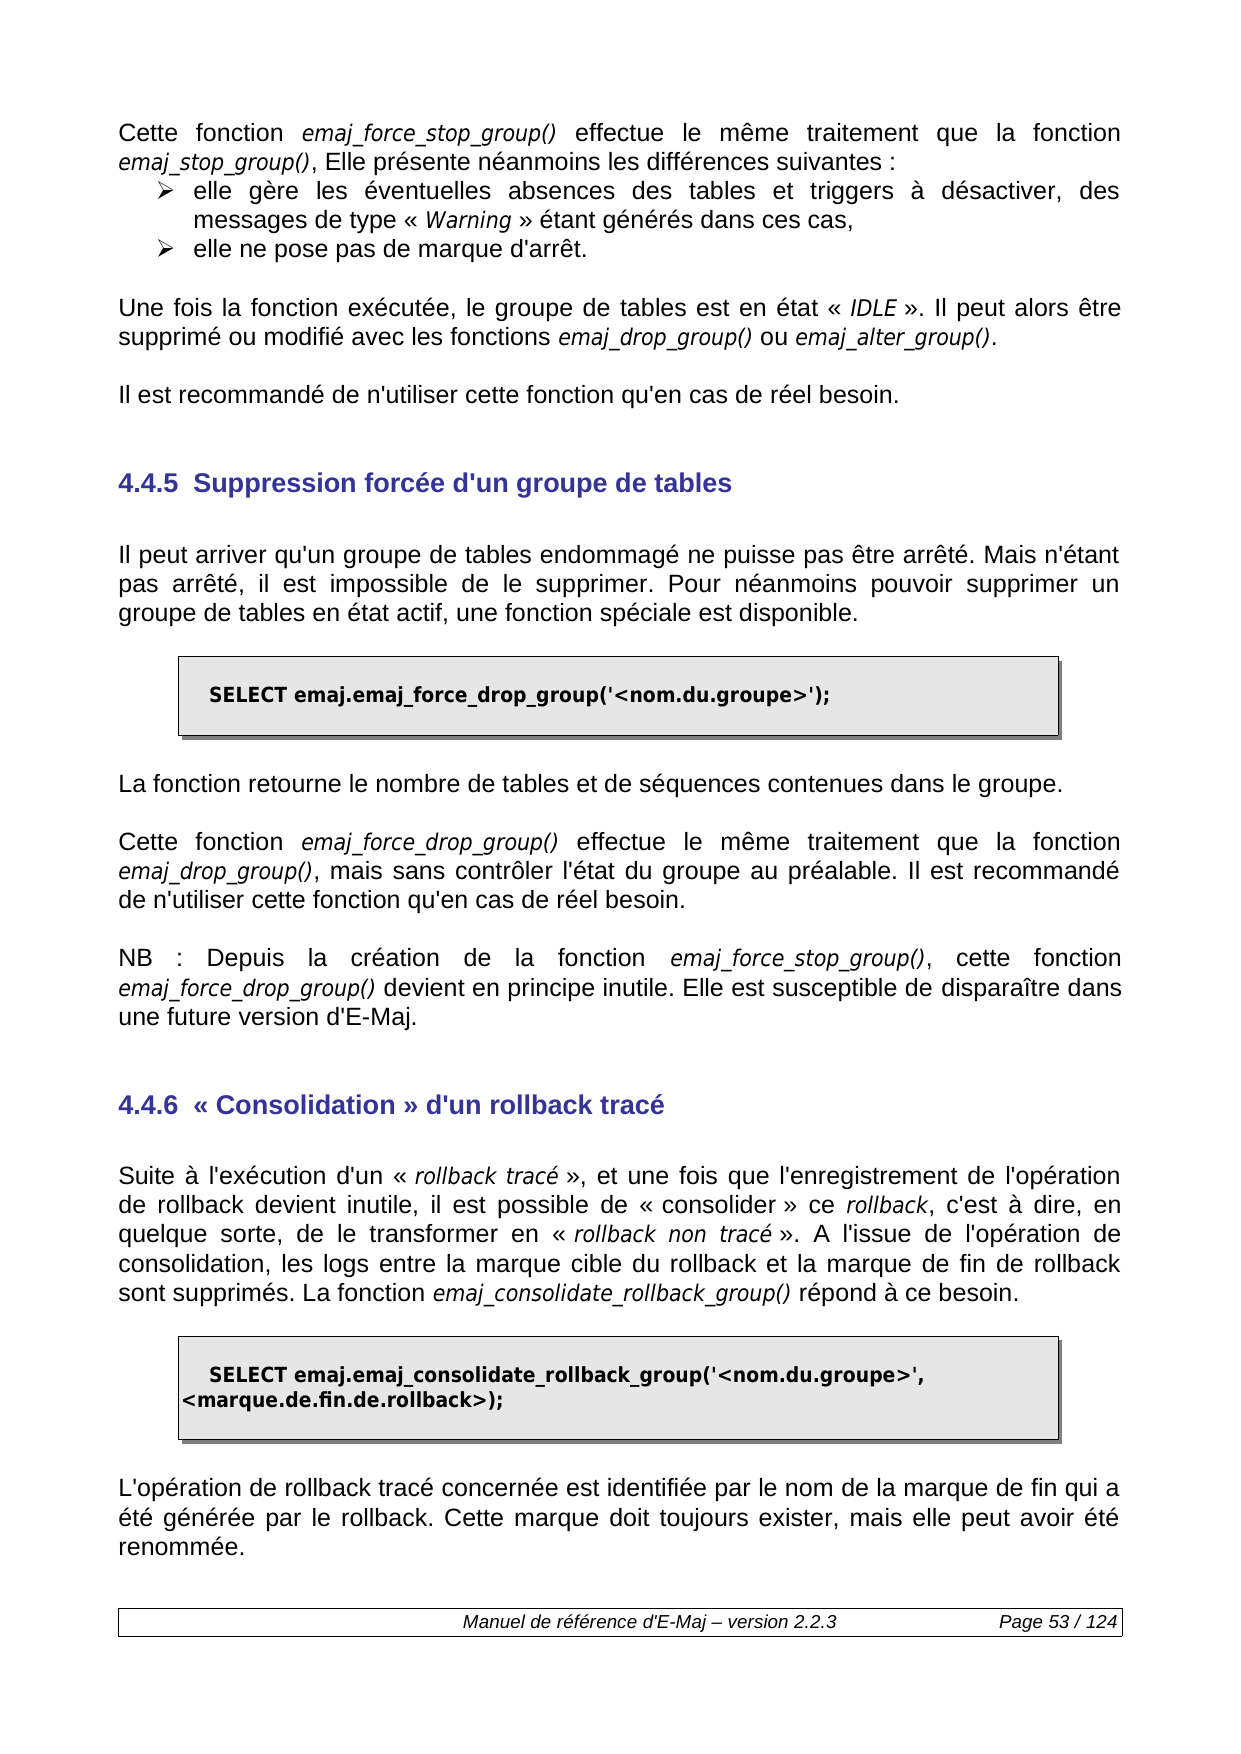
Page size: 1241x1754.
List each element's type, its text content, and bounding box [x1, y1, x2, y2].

text Il est recommandé de n'utiliser cette fonction qu'en cas de réel besoin. [118, 380, 1122, 409]
text Il peut arriver qu'un groupe de tables endommagé ne puisse pas être arrêté. Mais n'étant pas arrêté, il est impossible de le supprimer. Pour néanmoins pouvoir supprimer un groupe de tables en état actif, une fonction spéciale est disponible. [118, 539, 1122, 627]
list elle ne pose pas de marque d'arrêt. [156, 234, 1122, 263]
list elle gère les éventuelles absences des tables et triggers à désactiver, des messages de type « Warning » étant générés dans ces cas, [156, 176, 1122, 234]
text SELECT emaj.emaj_consolidate_rollback_group('<nom.du.groupe>', <marque.de.fin.de.rollback>); [179, 1360, 1058, 1409]
text La fonction retourne le nombre de tables et de séquences contenues dans le groupe. [118, 769, 1122, 798]
text Une fois la fonction exécutée, le groupe de tables est en état « IDLE ». Il peut alors être supprimé ou modifié avec les fonctions emaj_drop_group() ou emaj_alter_group(). [118, 292, 1122, 351]
subtitle « Consolidation » d'un rollback tracé [118, 1089, 1122, 1120]
text Cette fonction emaj_force_drop_group() effectue le même traitement que la fonction emaj_drop_group(), mais sans contrôler l'état du groupe au préalable. Il est recommandé de n'utiliser cette fonction qu'en cas de réel besoin. [118, 827, 1122, 914]
text NB : Depuis la création de la fonction emaj_force_stop_group(), cette fonction emaj_force_drop_group() devient en principe inutile. Elle est susceptible de disparaître dans une future version d'E-Maj. [118, 943, 1122, 1031]
text SELECT emaj.emaj_force_drop_group('<nom.du.groupe>'); [179, 680, 1058, 705]
text L'opération de rollback tracé concernée est identifiée par le nom de la marque de fin qui a été générée par le rollback. Cette marque doit toujours exister, mais elle peut avoir été renommée. [118, 1473, 1122, 1561]
subtitle Suppression forcée d'un groupe de tables [118, 467, 1122, 498]
text Cette fonction emaj_force_stop_group() effectue le même traitement que la fonction emaj_stop_group(), Elle présente néanmoins les différences suivantes : [118, 118, 1122, 176]
text Suite à l'exécution d'un « rollback tracé », et une fois que l'enregistrement de l'opération de rollback devient inutile, il est possible de « consolider » ce rollback, c'est à dire, en quelque sorte, de le transformer en « rollback non tracé ». A l'issue de l'opération de consolidation, les logs entre la marque cible du rollback et la marque de fin de rollback sont supprimés. La fonction emaj_consolidate_rollback_group() répond à ce besoin. [118, 1161, 1122, 1307]
